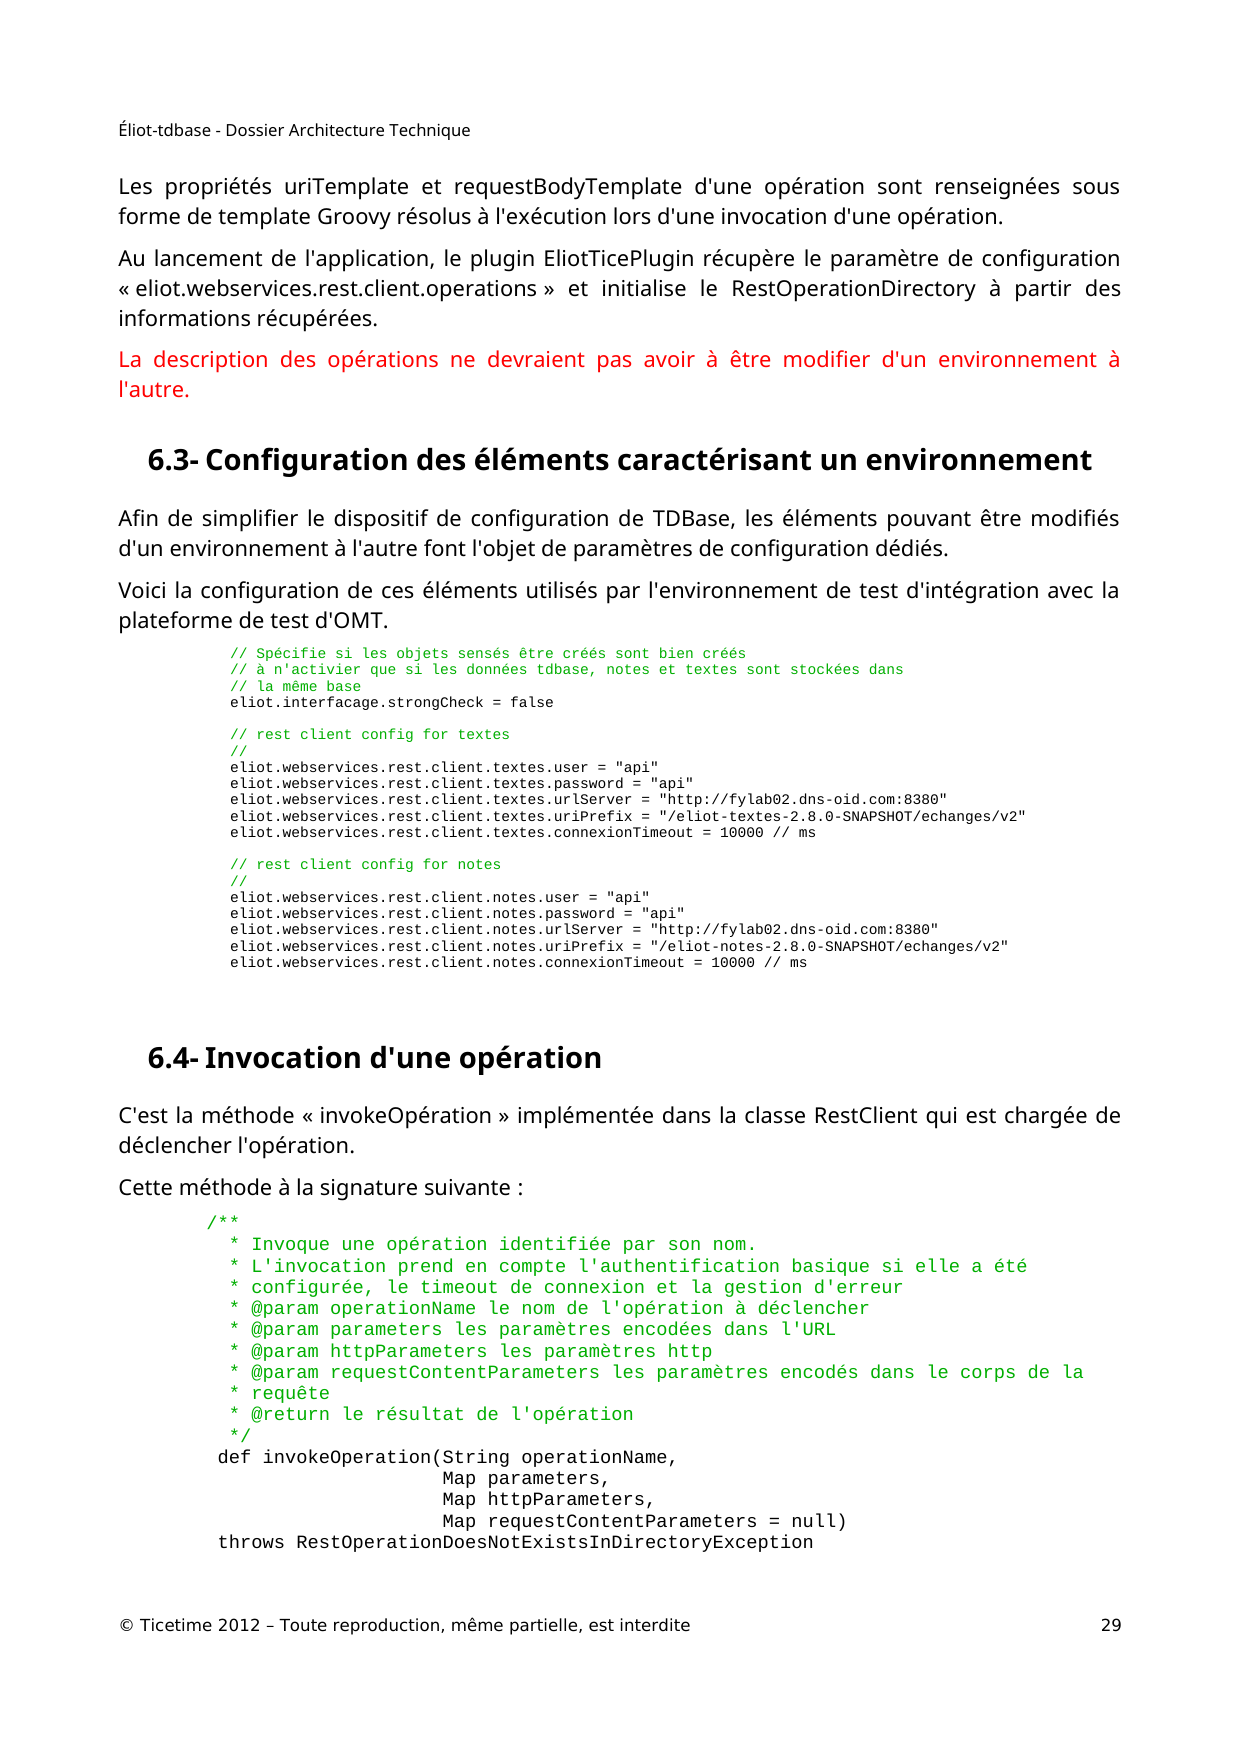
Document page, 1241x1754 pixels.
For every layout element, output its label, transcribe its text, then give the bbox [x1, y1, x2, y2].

text * @return le résultat de l'opération [195, 1405, 1122, 1426]
text La description des opérations ne devraient pas avoir à être modifier d'un environnement à l'autre. [118, 344, 1122, 404]
text Map parameters, [195, 1469, 1122, 1490]
text Voici la configuration de ces éléments utilisés par l'environnement de test d'intégration avec la plateforme de test d'OMT. [118, 575, 1122, 635]
text Cette méthode à la signature suivante : [118, 1172, 1122, 1202]
text eliot.webservices.rest.client.notes.urlServer = "http://fylab02.dns-oid.com:8380" [195, 923, 1122, 939]
subtitle Invocation d'une opération [118, 1037, 1122, 1077]
text eliot.webservices.rest.client.textes.user = "api" [195, 760, 1122, 777]
subtitle Configuration des éléments caractérisant un environnement [118, 439, 1122, 479]
text eliot.webservices.rest.client.textes.password = "api" [195, 777, 1122, 793]
text * @param httpParameters les paramètres http [195, 1341, 1122, 1363]
text Afin de simplifier le dispositif de configuration de TDBase, les éléments pouvant être modifiés d'un environnement à l'autre font l'objet de paramètres de configuration dédiés. [118, 503, 1122, 563]
text // rest client config for textes [195, 728, 1122, 744]
text * Invoque une opération identifiée par son nom. [195, 1235, 1122, 1256]
text eliot.interfacage.strongCheck = false [195, 695, 1122, 712]
text eliot.webservices.rest.client.textes.connexionTimeout = 10000 // ms [195, 825, 1122, 842]
text Au lancement de l'application, le plugin EliotTicePlugin récupère le paramètre de configuration « eliot.webservices.rest.client.operations » et initialise le RestOperationDirectory à partir des informations récupérées. [118, 242, 1122, 332]
text def invokeOperation(String operationName, [195, 1448, 1122, 1469]
text // Spécifie si les objets sensés être créés sont bien créés [195, 647, 1122, 663]
text Map httpParameters, [195, 1490, 1122, 1511]
text eliot.webservices.rest.client.textes.uriPrefix = "/eliot-textes-2.8.0-SNAPSHOT/echanges/v2" [195, 809, 1122, 825]
text /** [195, 1214, 1122, 1235]
text eliot.webservices.rest.client.textes.urlServer = "http://fylab02.dns-oid.com:8380" [195, 793, 1122, 809]
text Map requestContentParameters = null) [195, 1511, 1122, 1533]
text eliot.webservices.rest.client.notes.connexionTimeout = 10000 // ms [195, 955, 1122, 972]
text * @param operationName le nom de l'opération à déclencher [195, 1299, 1122, 1320]
text */ [195, 1426, 1122, 1448]
text // la même base [195, 679, 1122, 695]
text Les propriétés uriTemplate et requestBodyTemplate d'une opération sont renseignées sous forme de template Groovy résolus à l'exécution lors d'une invocation d'une opération. [118, 171, 1122, 231]
text eliot.webservices.rest.client.notes.user = "api" [195, 890, 1122, 907]
text throws RestOperationDoesNotExistsInDirectoryException [195, 1533, 1122, 1554]
text C'est la méthode « invokeOpération » implémentée dans la classe RestClient qui est chargée de déclencher l'opération. [118, 1100, 1122, 1160]
text * @param parameters les paramètres encodées dans l'URL [195, 1320, 1122, 1341]
text * @param requestContentParameters les paramètres encodés dans le corps de la [195, 1363, 1122, 1384]
text * configurée, le timeout de connexion et la gestion d'erreur [195, 1278, 1122, 1299]
text // [195, 874, 1122, 890]
text eliot.webservices.rest.client.notes.uriPrefix = "/eliot-notes-2.8.0-SNAPSHOT/echanges/v2" [195, 939, 1122, 955]
text // [195, 744, 1122, 760]
text // à n'activier que si les données tdbase, notes et textes sont stockées dans [195, 663, 1122, 679]
text * L'invocation prend en compte l'authentification basique si elle a été [195, 1256, 1122, 1278]
text * requête [195, 1384, 1122, 1405]
text // rest client config for notes [195, 858, 1122, 874]
text eliot.webservices.rest.client.notes.password = "api" [195, 907, 1122, 923]
